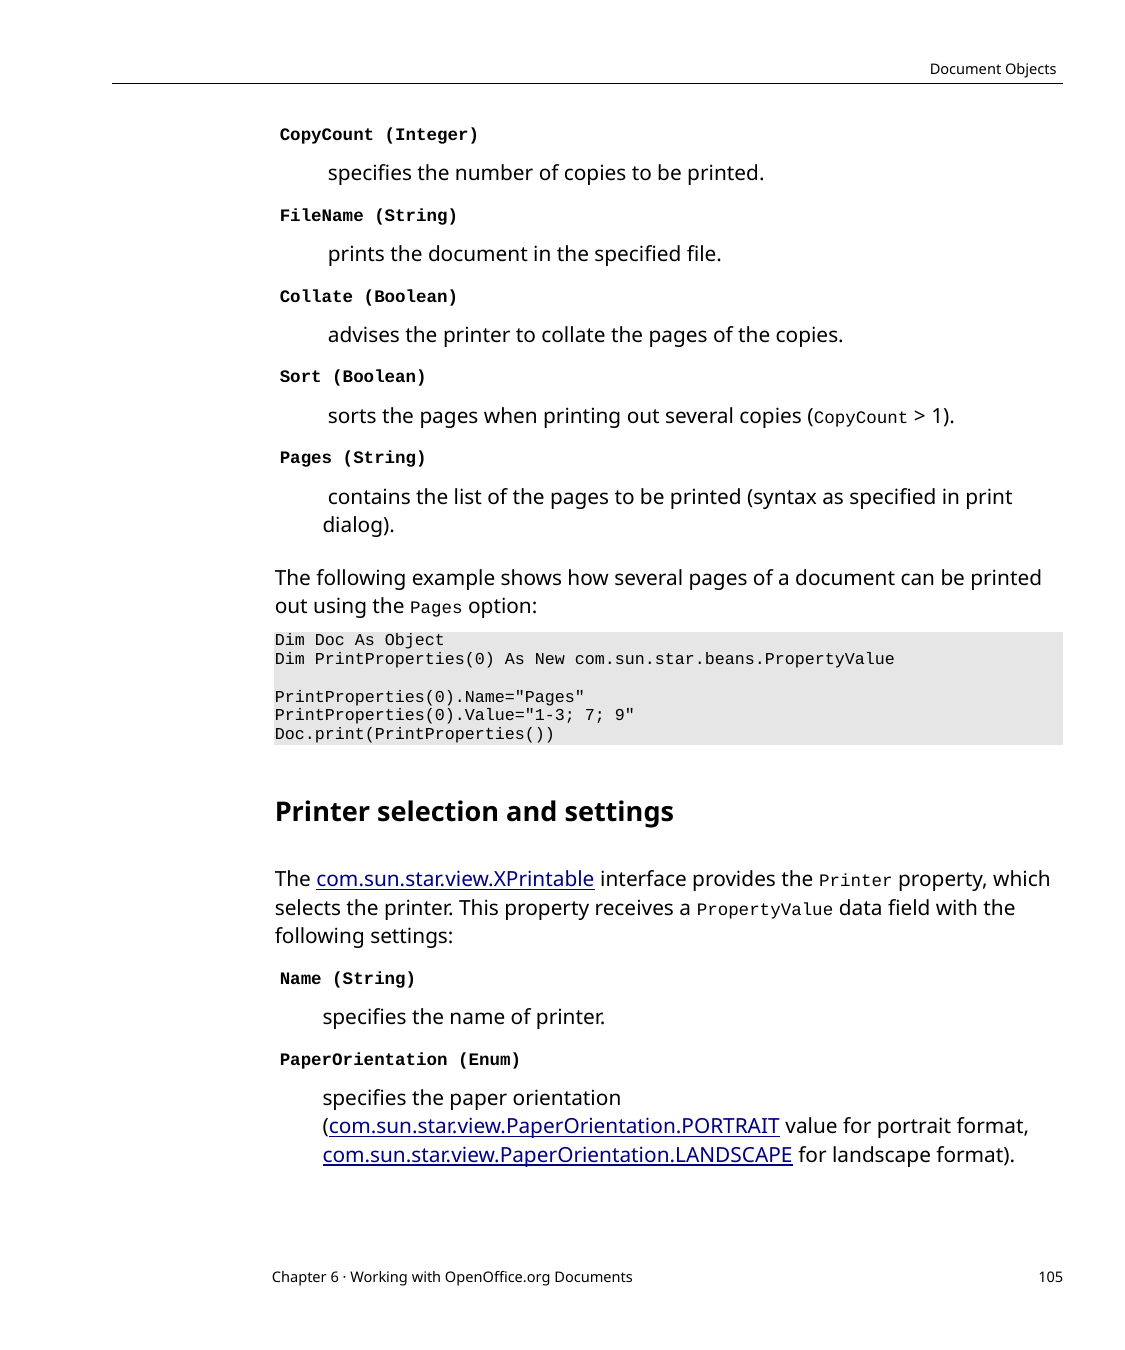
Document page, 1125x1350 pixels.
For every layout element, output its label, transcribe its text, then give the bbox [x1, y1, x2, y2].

list prints the document in the specified file. [322, 239, 1063, 268]
subtitle Printer selection and settings [274, 792, 1063, 829]
text The following example shows how several pages of a document can be printed out using the Pages option: [274, 563, 1063, 619]
list contains the list of the pages to be printed (syntax as specified in print dialog). [322, 482, 1063, 539]
list specifies the name of printer. [322, 1002, 1063, 1031]
list CopyCount (Integer) [274, 118, 1063, 147]
text The com.sun.star.view.XPrintable interface provides the Printer property, which selects the printer. This property receives a PropertyValue data field with the following settings: [274, 864, 1063, 950]
list sorts the pages when printing out several copies (CopyCount > 1). [322, 401, 1063, 429]
list Sort (Boolean) [274, 361, 1063, 389]
list Pages (String) [274, 441, 1063, 470]
list specifies the number of copies to be printed. [322, 158, 1063, 187]
list specifies the paper orientation (com.sun.star.view.PaperOrientation.PORTRAIT value for portrait format, com.sun.star.view.PaperOrientation.LANDSCAPE for landscape format). [322, 1083, 1063, 1168]
list advises the printer to collate the pages of the copies. [322, 320, 1063, 349]
list Collate (Boolean) [274, 280, 1063, 308]
list Name (String) [274, 962, 1063, 990]
text Dim Doc As Object Dim PrintProperties(0) As New com.sun.star.beans.PropertyValue PrintProperties(0).Name="Pages" PrintProperties(0).Value="1-3; 7; 9" Doc.print(PrintProperties()) [274, 632, 1063, 745]
list PaperOrientation (Enum) [274, 1043, 1063, 1071]
list FileName (String) [274, 199, 1063, 227]
